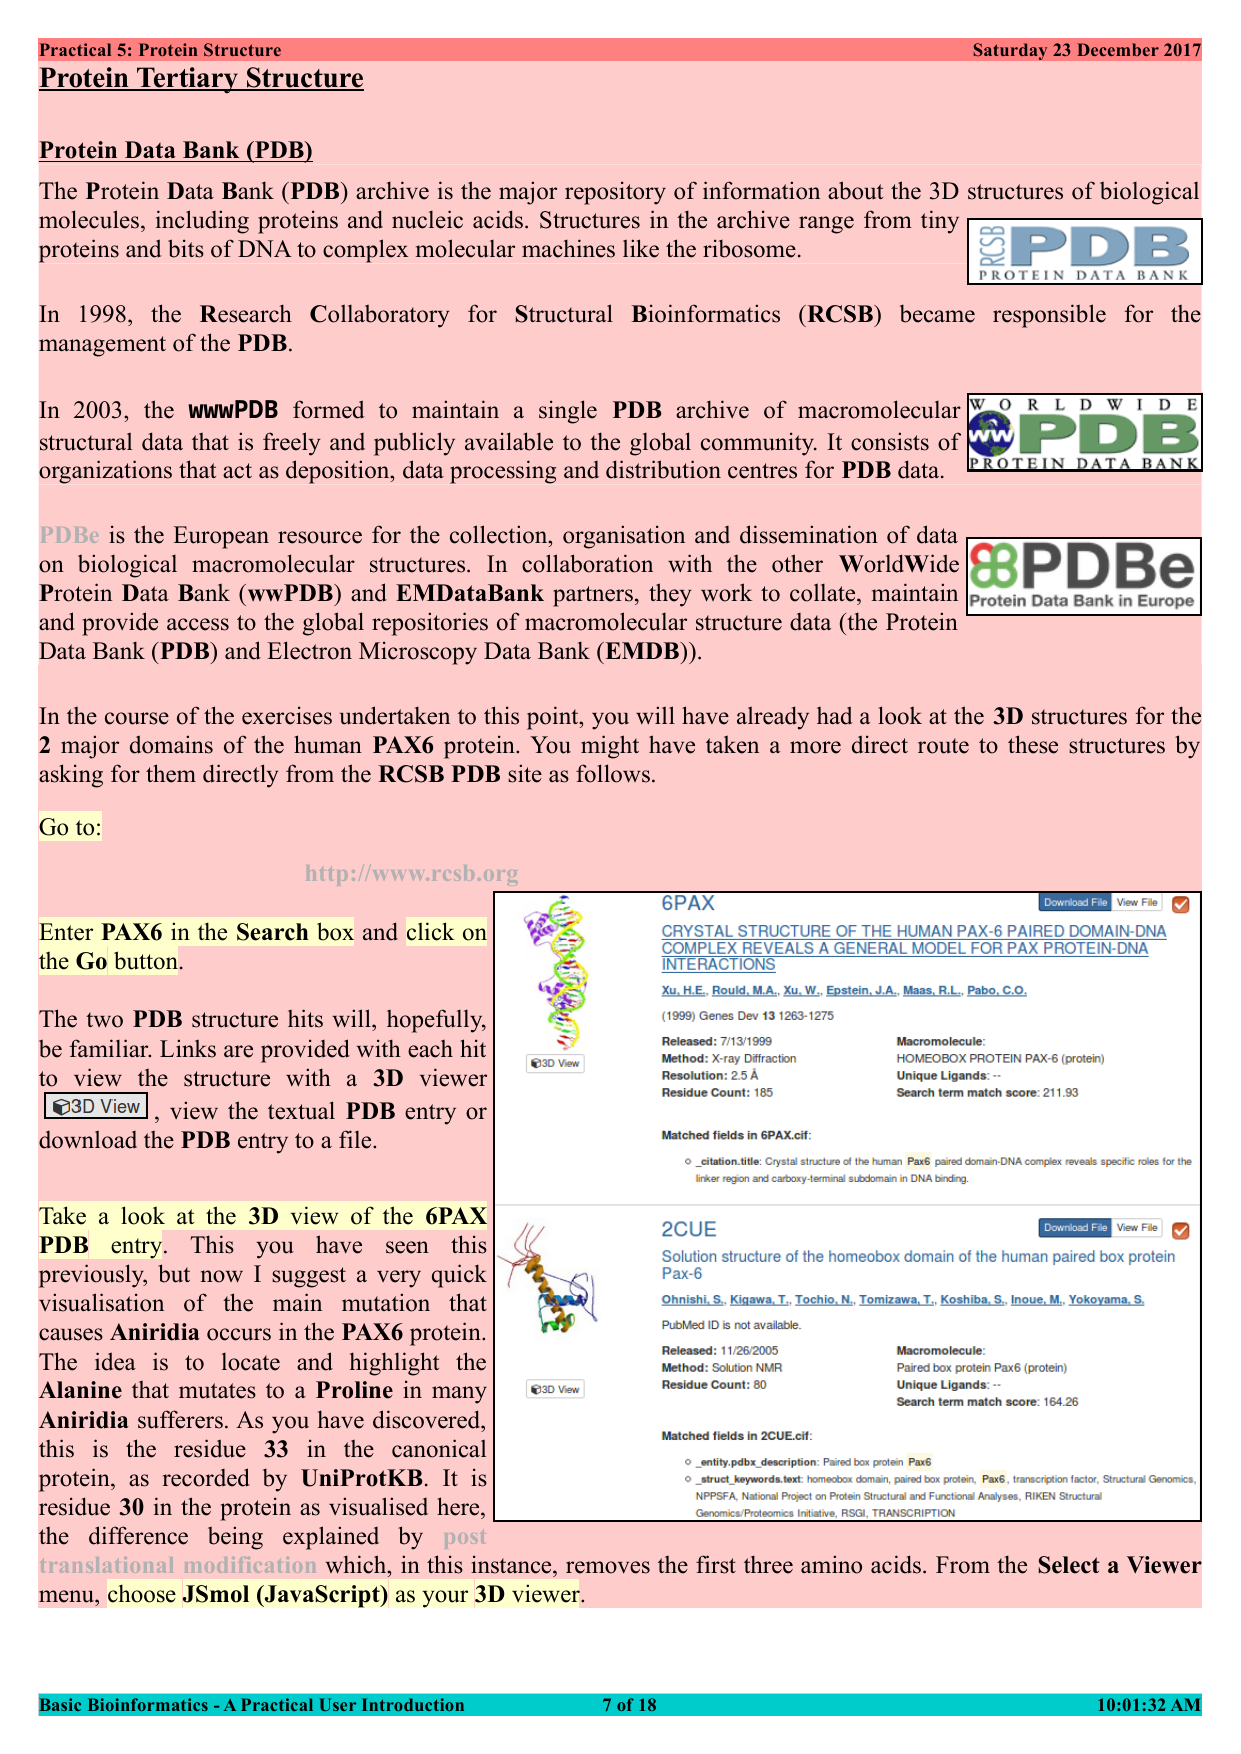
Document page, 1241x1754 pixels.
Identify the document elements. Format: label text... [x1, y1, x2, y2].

text PDBe is the European resource for the collection, organisation and dissemination of data on biological macromolecular structures. In collaboration with the other WorldWide Protein Data Bank (wwPDB) and EMDataBank partners, they work to collate, maintain and provide access to the global repositories of macromolecular structure data (the Protein Data Bank (PDB) and Electron Microscopy Data Bank (EMDB)). [38, 520, 1202, 665]
text In 2003, the wwwPDB formed to maintain a single PDB archive of macromolecular structural data that is freely and publicly available to the global community. It consists of organizations that act as deposition, data processing and distribution centres for PDB data. [38, 392, 1202, 484]
picture [46, 1094, 146, 1117]
picture [968, 539, 1200, 614]
text The two PDB structure hits will, hopefully, be familiar. Links are provided with each hit to view the structure with a 3D viewer, view the textual PDB entry or download the PDB entry to a file. [38, 1004, 493, 1154]
text http://www.rcsb.org [38, 858, 1202, 887]
text In the course of the exercises undertaken to this point, you will have already had a look at the 3D structures for the 2 major domains of the human PAX6 protein. You might have taken a more direct route to these structures by asking for them directly from the RCSB PDB site as follows. [38, 701, 1202, 788]
text Take a look at the 3D view of the 6PAX PDB entry. This you have seen this previously, but now I suggest a very quick visualisation of the main mutation that causes Aniridia occurs in the PAX6 protein. The idea is to locate and highlight the Alanine that mutates to a Proline in many Aniridia sufferers. As you have discovered, this is the residue 33 in the canonical protein, as recorded by UniProtKB. It is residue 30 in the protein as visualised here, the difference being explained by post translational modification which, in this instance, removes the first three amino acids. From the Select a Viewer menu, choose JSmol (JavaScript) as your 3D viewer. [38, 1201, 1202, 1608]
text Enter PAX6 in the Search box and click on the Go button. [38, 917, 493, 975]
picture [969, 395, 1201, 469]
text The Protein Data Bank (PDB) archive is the major repository of information about the 3D structures of biological molecules, including proteins and nucleic acids. Structures in the archive range from tiny proteins and bits of DNA to complex molecular machines like the ribosome. [38, 176, 1202, 263]
text Protein Data Bank (PDB) [38, 135, 1202, 164]
picture [495, 893, 1200, 1520]
text In 1998, the Research Collaboratory for Structural Bioinformatics (RCSB) became responsible for the management of the PDB. [38, 299, 1202, 357]
text Go to: [38, 811, 1202, 841]
text Protein Tertiary Structure [38, 61, 1202, 94]
picture [969, 220, 1201, 283]
